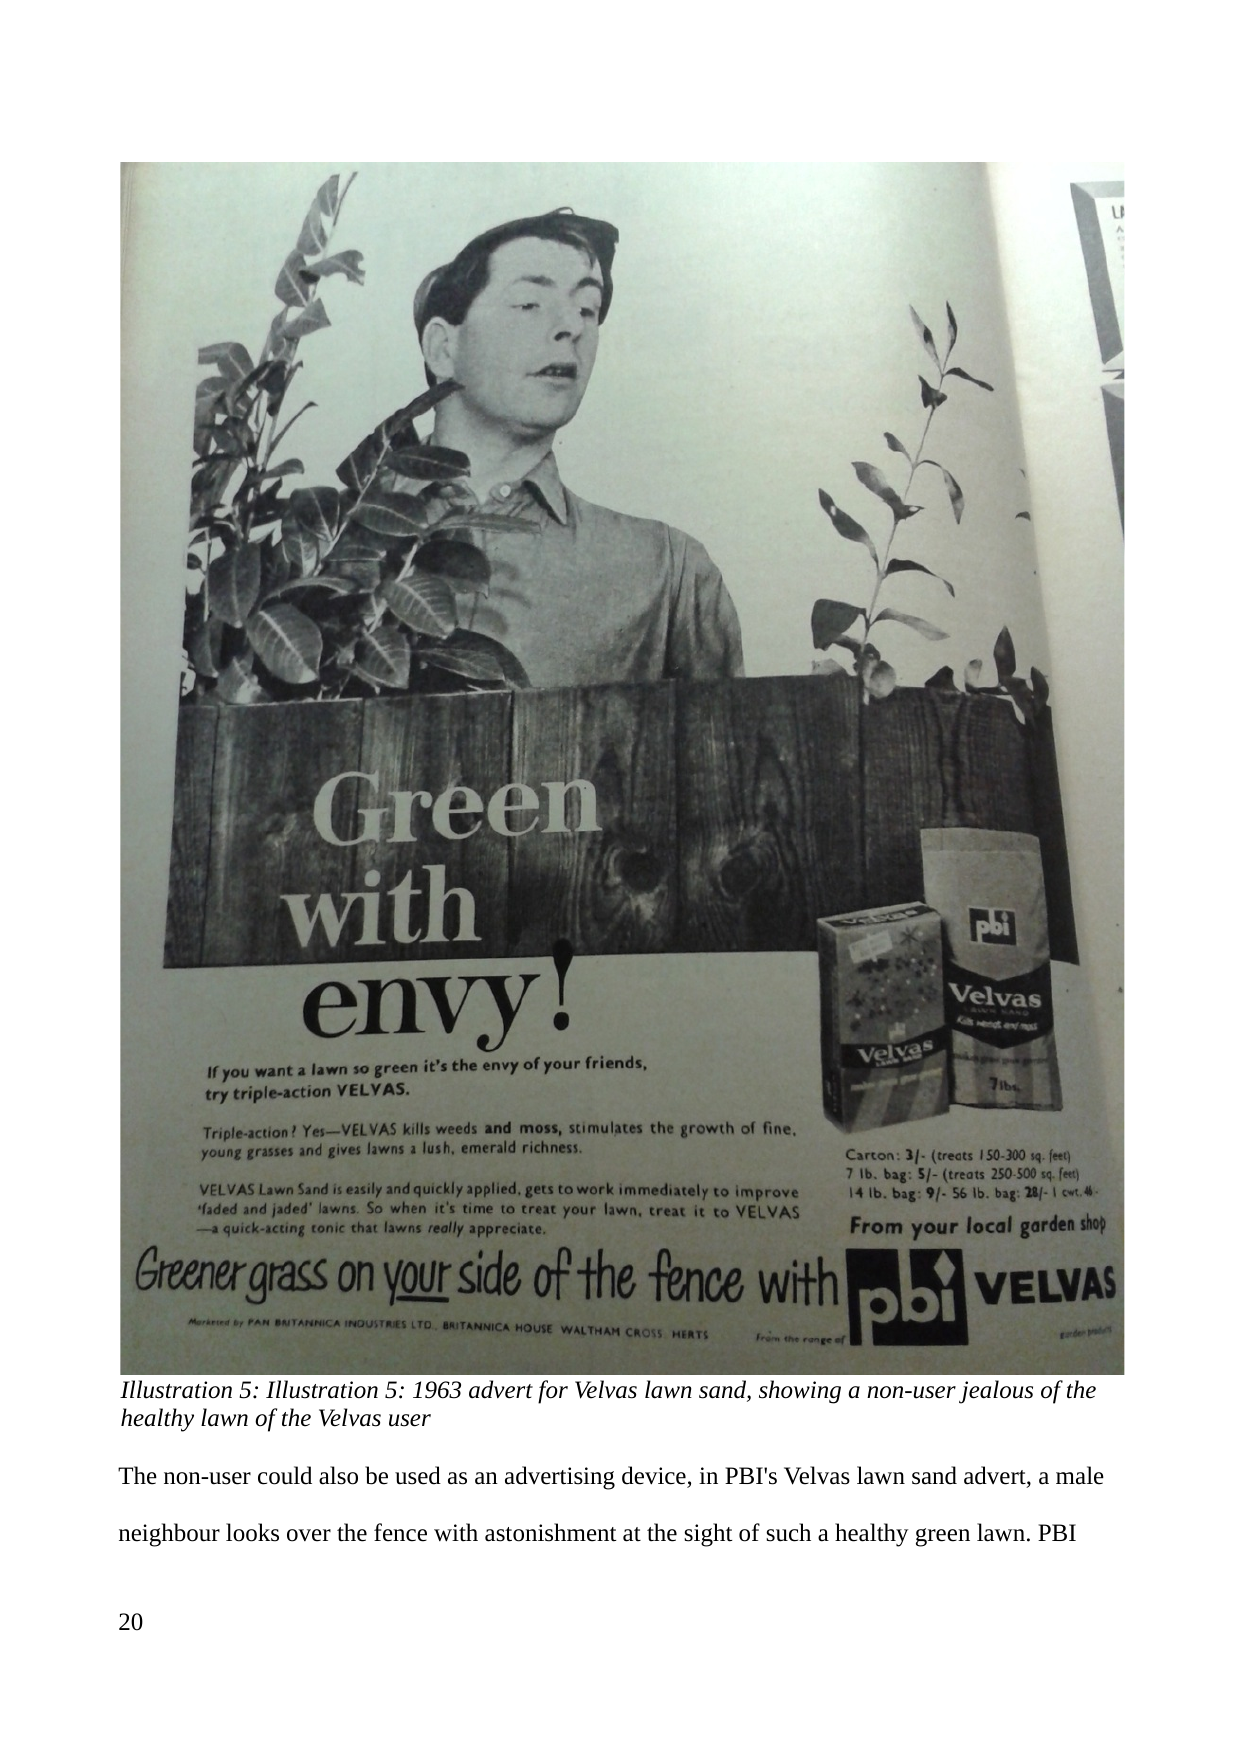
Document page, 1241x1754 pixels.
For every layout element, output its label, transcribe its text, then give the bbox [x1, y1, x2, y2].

picture [120, 162, 1125, 1375]
text The non-user could also be used as an advertising device, in PBI's Velvas lawn sand advert, a male neighbour looks over the fence with astonishment at the sight of such a healthy green lawn. PBI [118, 1375, 1122, 1547]
text Illustration 5: Illustration 5: 1963 advert for Velvas lawn sand, showing a non-user jealous of the healthy lawn of the Velvas user [120, 1375, 1124, 1432]
